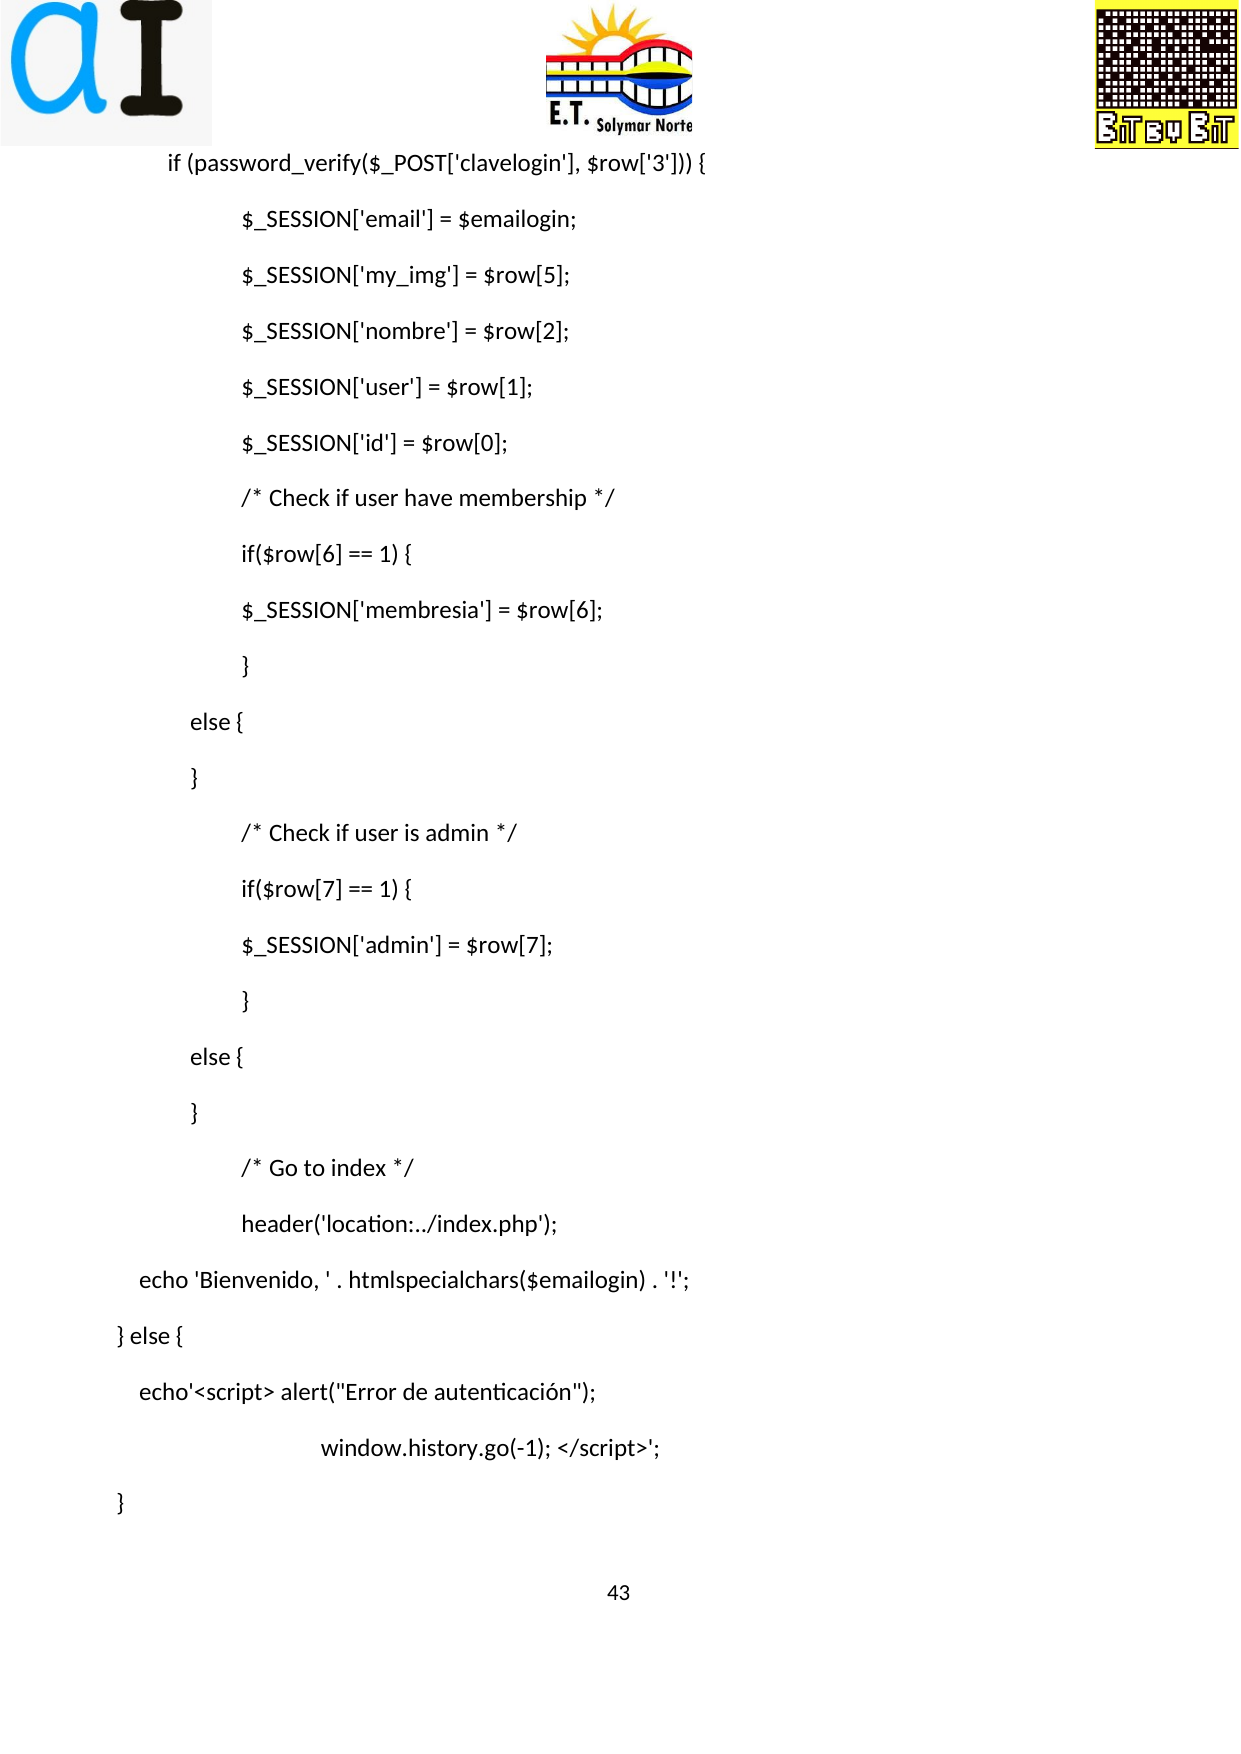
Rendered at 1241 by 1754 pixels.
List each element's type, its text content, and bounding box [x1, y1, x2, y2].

text echo'<script> alert("Error de autenticación"); [94, 1376, 1143, 1406]
text $_SESSION['my_img'] = $row[5]; [94, 259, 1143, 290]
text window.history.go(-1); </script>'; [94, 1432, 1143, 1462]
text if($row[6] == 1) { [94, 538, 1143, 569]
text $_SESSION['id'] = $row[0]; [94, 427, 1143, 457]
text else { [94, 706, 1143, 736]
text else { [94, 1041, 1143, 1071]
text if($row[7] == 1) { [94, 873, 1143, 904]
text $_SESSION['nombre'] = $row[2]; [94, 315, 1143, 346]
picture [0, 0, 212, 146]
text $_SESSION['user'] = $row[1]; [94, 371, 1143, 401]
text } [94, 1097, 1143, 1127]
text if (password_verify($_POST['clavelogin'], $row['3'])) { [94, 148, 1143, 178]
text /* Check if user is admin */ [94, 818, 1143, 848]
text } [94, 1488, 1143, 1518]
text /* Check if user have membership */ [94, 483, 1143, 513]
text $_SESSION['membresia'] = $row[6]; [94, 594, 1143, 625]
picture [546, 0, 693, 146]
text } [94, 650, 1143, 681]
text $_SESSION['admin'] = $row[7]; [94, 929, 1143, 960]
text } else { [94, 1320, 1143, 1351]
text /* Go to index */ [94, 1153, 1143, 1183]
picture [1094, 0, 1239, 149]
text $_SESSION['email'] = $emailogin; [94, 203, 1143, 234]
text header('location:../index.php'); [94, 1208, 1143, 1239]
text echo 'Bienvenido, ' . htmlspecialchars($emailogin) . '!'; [94, 1264, 1143, 1295]
text } [94, 985, 1143, 1016]
text } [94, 762, 1143, 792]
